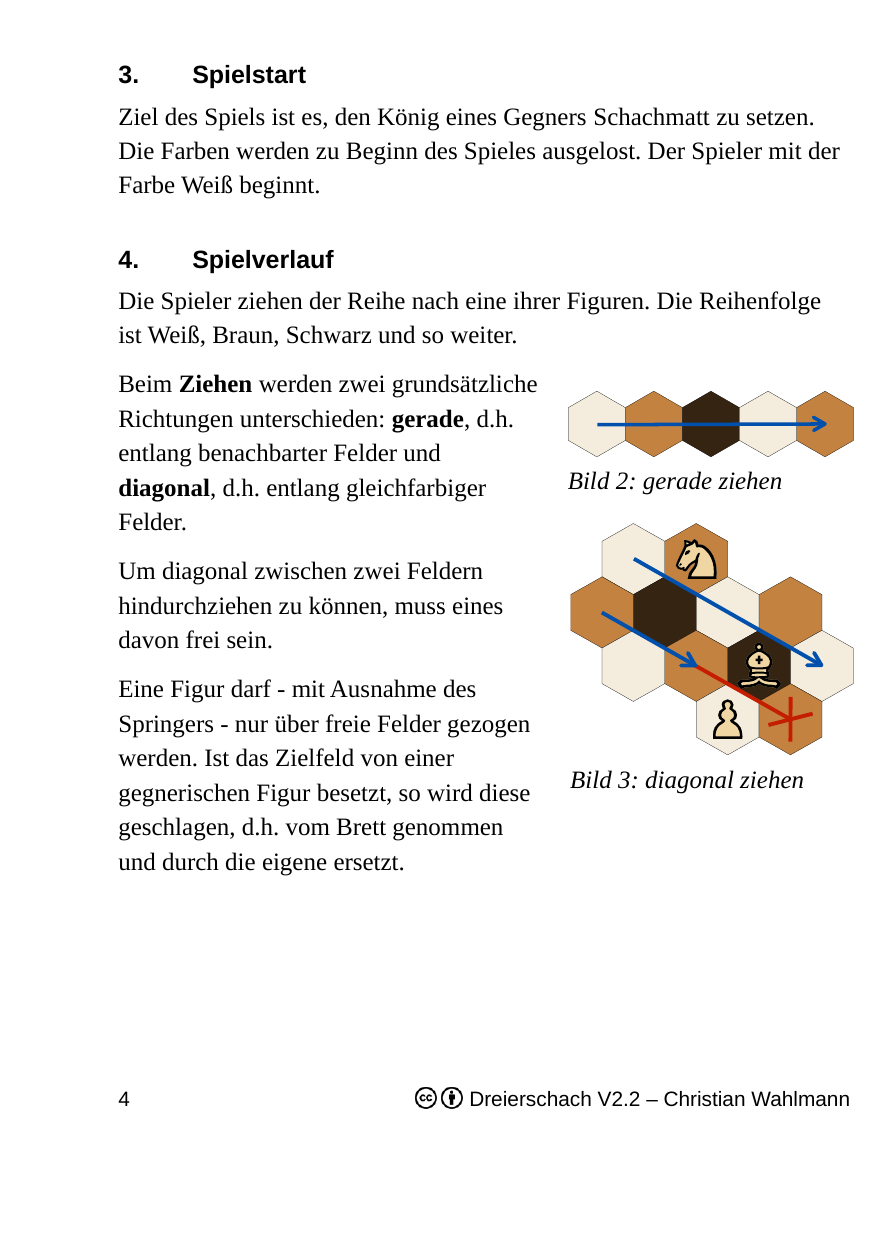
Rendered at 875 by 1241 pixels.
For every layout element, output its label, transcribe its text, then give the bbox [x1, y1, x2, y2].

text Beim Ziehen werden zwei grundsätzliche Richtungen unterschieden: gerade, d.h. entlang benachbarter Felder und diagonal, d.h. entlang gleichfarbiger Felder. [118, 369, 857, 536]
text Bild 2: gerade ziehen [568, 390, 857, 495]
text Um diagonal zwischen zwei Feldern hindurchziehen zu können, muss eines davon frei sein. [118, 556, 570, 654]
text Ziel des Spiels ist es, den König eines Gegners Schachmatt zu setzen. Die Farben werden zu Beginn des Spieles ausgelost. Der Spieler mit der Farbe Weiß beginnt. [118, 102, 850, 199]
picture [413, 1085, 464, 1110]
text Die Spieler ziehen der Reihe nach eine ihrer Figuren. Die Reihenfolge ist Weiß, Braun, Schwarz und so weiter. [118, 286, 850, 349]
text Bild 3: diagonal ziehen [570, 523, 855, 794]
text Eine Figur darf - mit Ausnahme des Springers - nur über freie Felder gezogen werden. Ist das Zielfeld von einer gegnerischen Figur besetzt, so wird diese geschlagen, d.h. vom Brett genommen und durch die eigene ersetzt. [118, 674, 850, 876]
subtitle Spielstart [118, 60, 850, 89]
subtitle Spielverlauf [118, 245, 850, 273]
